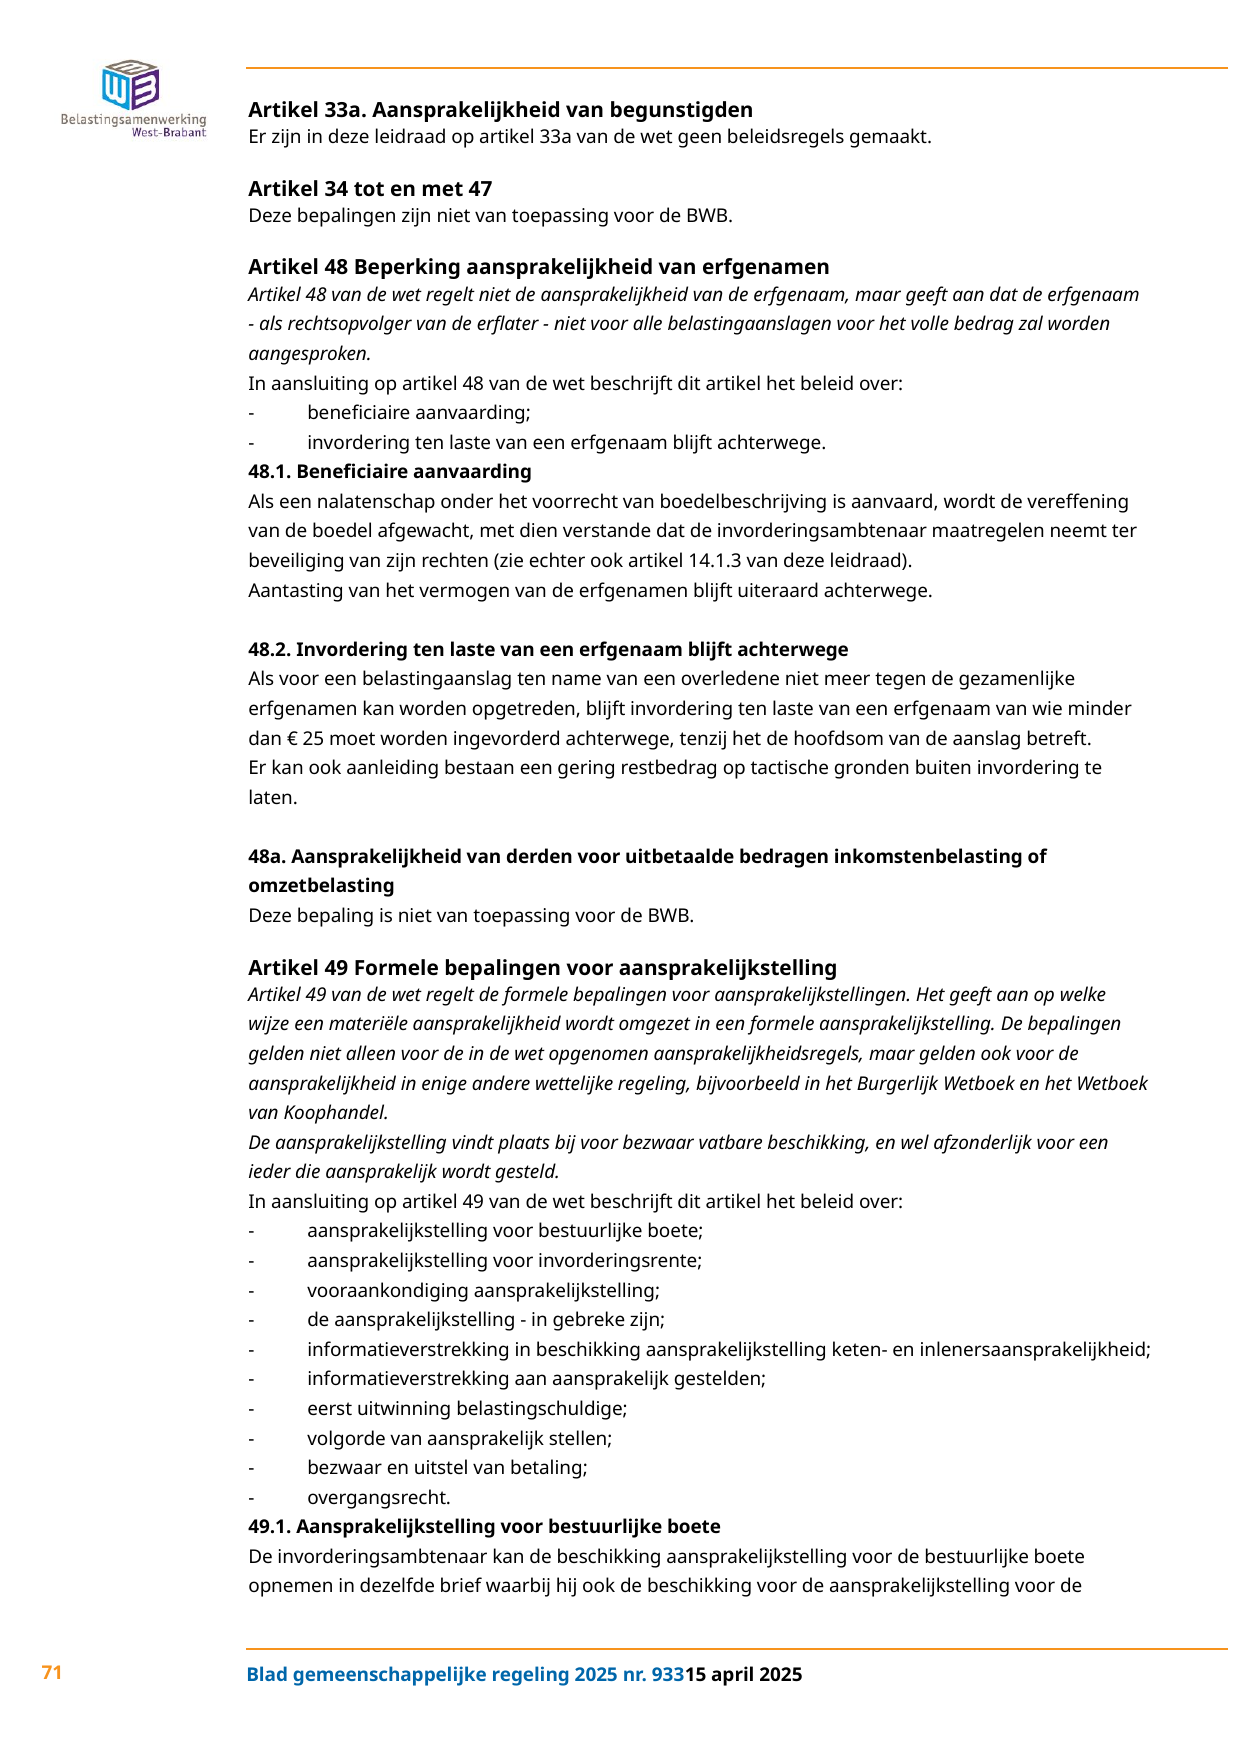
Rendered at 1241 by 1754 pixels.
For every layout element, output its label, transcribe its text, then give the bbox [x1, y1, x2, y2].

list aansprakelijkstelling voor invorderingsrente; [248, 1247, 1152, 1273]
text 48a. Aansprakelijkheid van derden voor uitbetaalde bedragen inkomstenbelasting of omzetbelasting [248, 843, 1152, 898]
text Artikel 49 van de wet regelt de formele bepalingen voor aansprakelijkstellingen. Het geeft aan op welke wijze een materiële aansprakelijkheid wordt omgezet in een formele aansprakelijkstelling. De bepalingen gelden niet alleen voor de in de wet opgenomen aansprakelijkheidsregels, maar gelden ook voor de aansprakelijkheid in enige andere wettelijke regeling, bijvoorbeeld in het Burgerlijk Wetboek en het Wetboek van Koophandel. [248, 981, 1152, 1125]
list de aansprakelijkstelling - in gebreke zijn; [248, 1306, 1152, 1332]
text Artikel 48 van de wet regelt niet de aansprakelijkheid van de erfgenaam, maar geeft aan dat de erfgenaam - als rechtsopvolger van de erflater - niet voor alle belastingaanslagen voor het volle bedrag zal worden aangesproken. [248, 281, 1152, 366]
list informatieverstrekking aan aansprakelijk gestelden; [248, 1366, 1152, 1391]
text Deze bepaling is niet van toepassing voor de BWB. [248, 902, 1152, 928]
list eerst uitwinning belastingschuldige; [248, 1395, 1152, 1421]
text In aansluiting op artikel 48 van de wet beschrijft dit artikel het beleid over: [248, 370, 1152, 395]
text In aansluiting op artikel 49 van de wet beschrijft dit artikel het beleid over: [248, 1188, 1152, 1214]
text Artikel 49 Formele bepalingen voor aansprakelijkstelling [248, 953, 1152, 981]
text Artikel 33a. Aansprakelijkheid van begunstigden [248, 95, 1152, 123]
list bezwaar en uitstel van betaling; [248, 1454, 1152, 1480]
picture [41, 47, 231, 172]
text 49.1. Aansprakelijkstelling voor bestuurlijke boete [248, 1513, 1152, 1539]
text Deze bepalingen zijn niet van toepassing voor de BWB. [248, 202, 1152, 228]
text 48.1. Beneficiaire aanvaarding [248, 458, 1152, 484]
list vooraankondiging aansprakelijkstelling; [248, 1277, 1152, 1303]
list volgorde van aansprakelijk stellen; [248, 1425, 1152, 1451]
text De invorderingsambtenaar kan de beschikking aansprakelijkstelling voor de bestuurlijke boete opnemen in dezelfde brief waarbij hij ook de beschikking voor de aansprakelijkstelling voor de [248, 1543, 1152, 1598]
text De aansprakelijkstelling vindt plaats bij voor bezwaar vatbare beschikking, en wel afzonderlijk voor een ieder die aansprakelijk wordt gesteld. [248, 1129, 1152, 1184]
text Aantasting van het vermogen van de erfgenamen blijft uiteraard achterwege. [248, 577, 1152, 602]
list aansprakelijkstelling voor bestuurlijke boete; [248, 1218, 1152, 1243]
list informatieverstrekking in beschikking aansprakelijkstelling keten- en inlenersaansprakelijkheid; [248, 1336, 1152, 1362]
text Er zijn in deze leidraad op artikel 33a van de wet geen beleidsregels gemaakt. [248, 123, 1152, 149]
list overgangsrecht. [248, 1484, 1152, 1510]
text Er kan ook aanleiding bestaan een gering restbedrag op tactische gronden buiten invordering te laten. [248, 754, 1152, 809]
text 48.2. Invordering ten laste van een erfgenaam blijft achterwege [248, 636, 1152, 662]
text Artikel 34 tot en met 47 [248, 174, 1152, 202]
text Als voor een belastingaanslag ten name van een overledene niet meer tegen de gezamenlijke erfgenamen kan worden opgetreden, blijft invordering ten laste van een erfgenaam van wie minder dan € 25 moet worden ingevorderd achterwege, tenzij het de hoofdsom van de aanslag betreft. [248, 666, 1152, 750]
text Artikel 48 Beperking aansprakelijkheid van erfgenamen [248, 252, 1152, 281]
text Als een nalatenschap onder het voorrecht van boedelbeschrijving is aanvaard, wordt de vereffening van de boedel afgewacht, met dien verstande dat de invorderingsambtenaar maatregelen neemt ter beveiliging van zijn rechten (zie echter ook artikel 14.1.3 van deze leidraad). [248, 488, 1152, 573]
list invordering ten laste van een erfgenaam blijft achterwege. [248, 429, 1152, 454]
list beneficiaire aanvaarding; [248, 399, 1152, 425]
